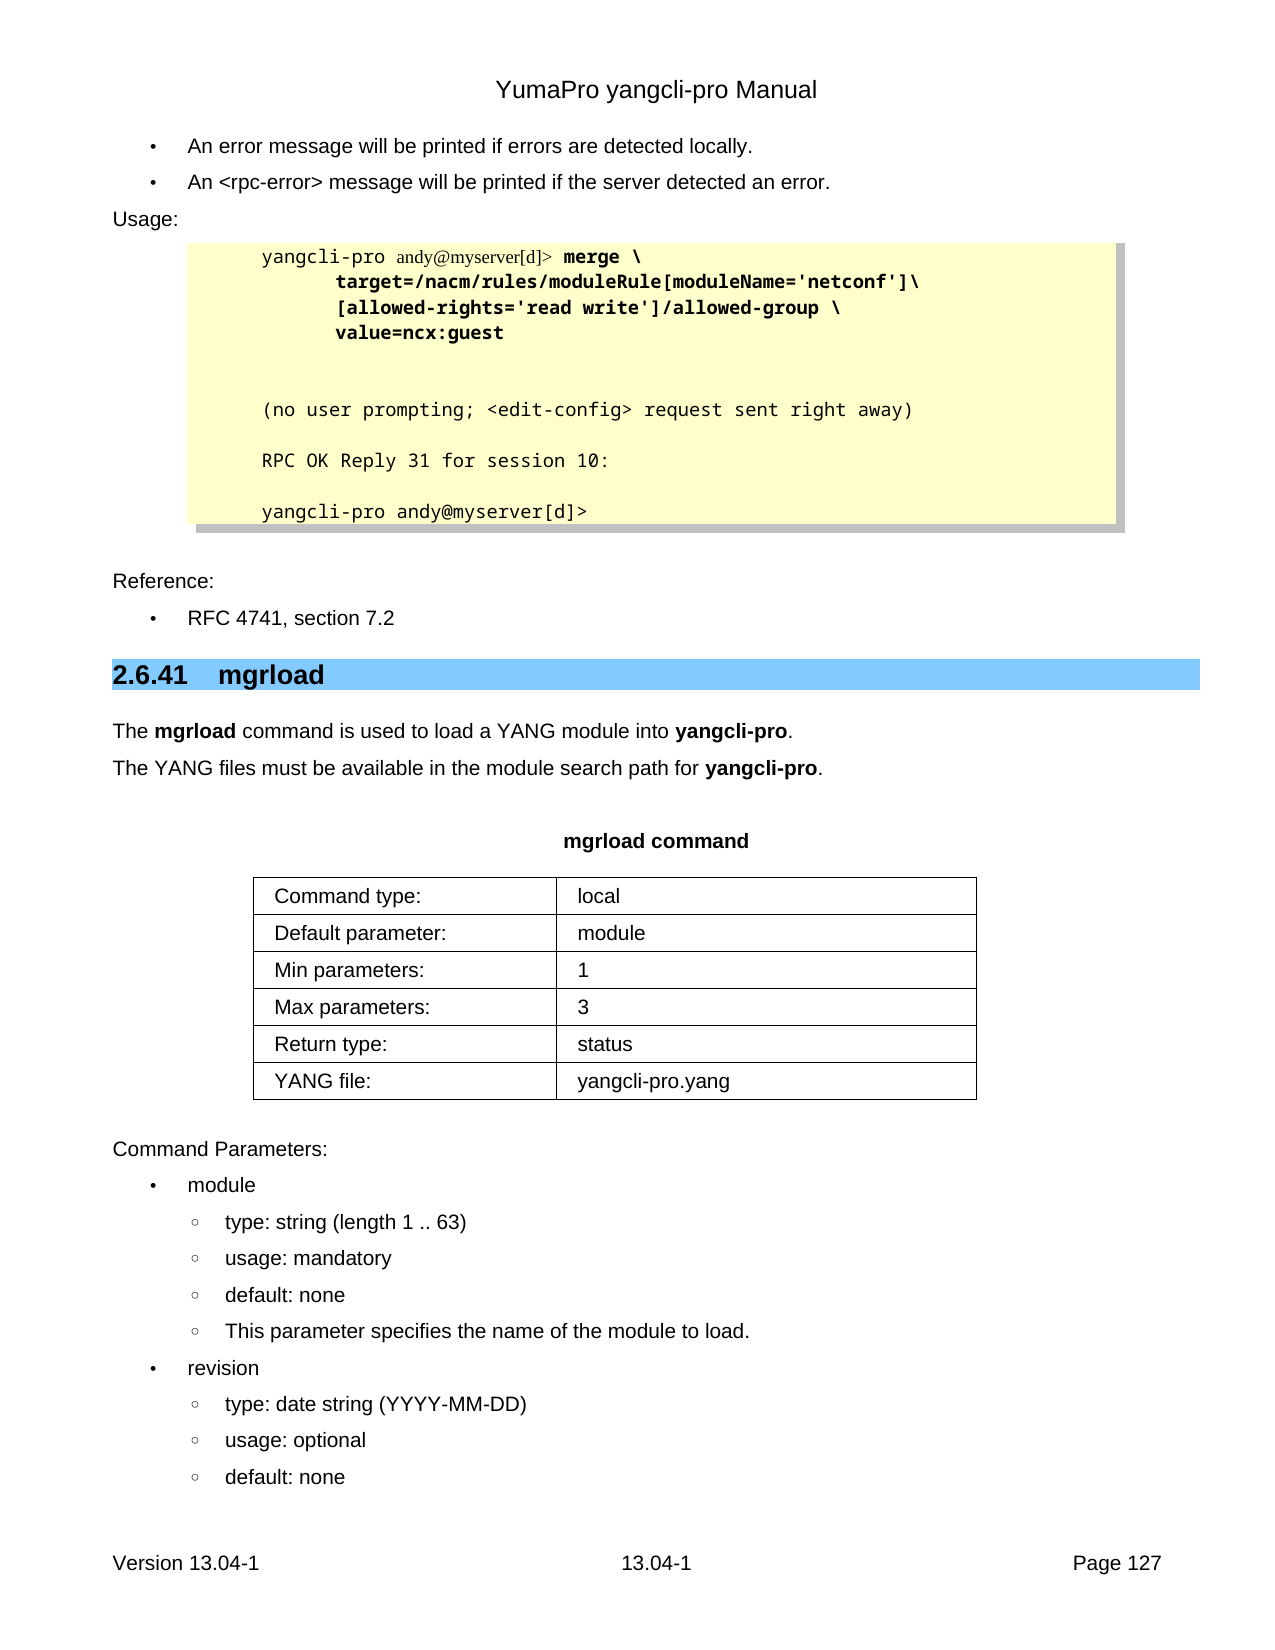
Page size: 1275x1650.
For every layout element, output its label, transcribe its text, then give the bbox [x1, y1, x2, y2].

table_cell Min parameters: [254, 952, 556, 988]
list An error message will be printed if errors are detected locally. [150, 134, 1200, 158]
text yangcli-pro andy@myserver[d]> [187, 498, 1116, 524]
table_cell Max parameters: [254, 989, 556, 1025]
list This parameter specifies the name of the module to load. [187, 1319, 1200, 1343]
subtitle mgrload command [127, 829, 1185, 853]
table_cell Return type: [254, 1026, 556, 1062]
list An <rpc-error> message will be printed if the server detected an error. [150, 170, 1200, 194]
text value=ncx:guest [187, 320, 1116, 345]
list revision [150, 1355, 1200, 1379]
table_header Command type: [254, 878, 556, 914]
text RPC OK Reply 31 for session 10: [187, 447, 1116, 473]
list module [150, 1173, 1200, 1197]
table_cell status [557, 1026, 976, 1062]
list usage: mandatory [187, 1246, 1200, 1270]
list usage: optional [187, 1428, 1200, 1452]
table_cell module [557, 915, 976, 951]
table_cell 3 [557, 989, 976, 1025]
text The YANG files must be available in the module search path for yangcli-pro. [112, 756, 1200, 780]
list type: date string (YYYY-MM-DD) [187, 1392, 1200, 1416]
list type: string (length 1 .. 63) [187, 1209, 1200, 1233]
text [allowed-rights='read write']/allowed-group \ [187, 294, 1116, 320]
table_cell YANG file: [254, 1063, 556, 1099]
text Usage: [112, 207, 1200, 231]
text The mgrload command is used to load a YANG module into yangcli-pro. [112, 719, 1200, 743]
table_cell 1 [557, 952, 976, 988]
text Reference: [112, 569, 1200, 593]
table_cell yangcli-pro.yang [557, 1063, 976, 1099]
table_header local [557, 878, 976, 914]
text yangcli-pro andy@myserver[d]> merge \ [187, 243, 1116, 269]
list default: none [187, 1282, 1200, 1306]
list RFC 4741, section 7.2 [150, 606, 1200, 630]
text Command Parameters: [112, 1137, 1200, 1161]
list default: none [187, 1465, 1200, 1489]
text (no user prompting; <edit-config> request sent right away) [187, 371, 1116, 422]
table_cell Default parameter: [254, 915, 556, 951]
text target=/nacm/rules/moduleRule[moduleName='netconf']\ [187, 269, 1116, 294]
subtitle mgrload [112, 659, 1200, 690]
